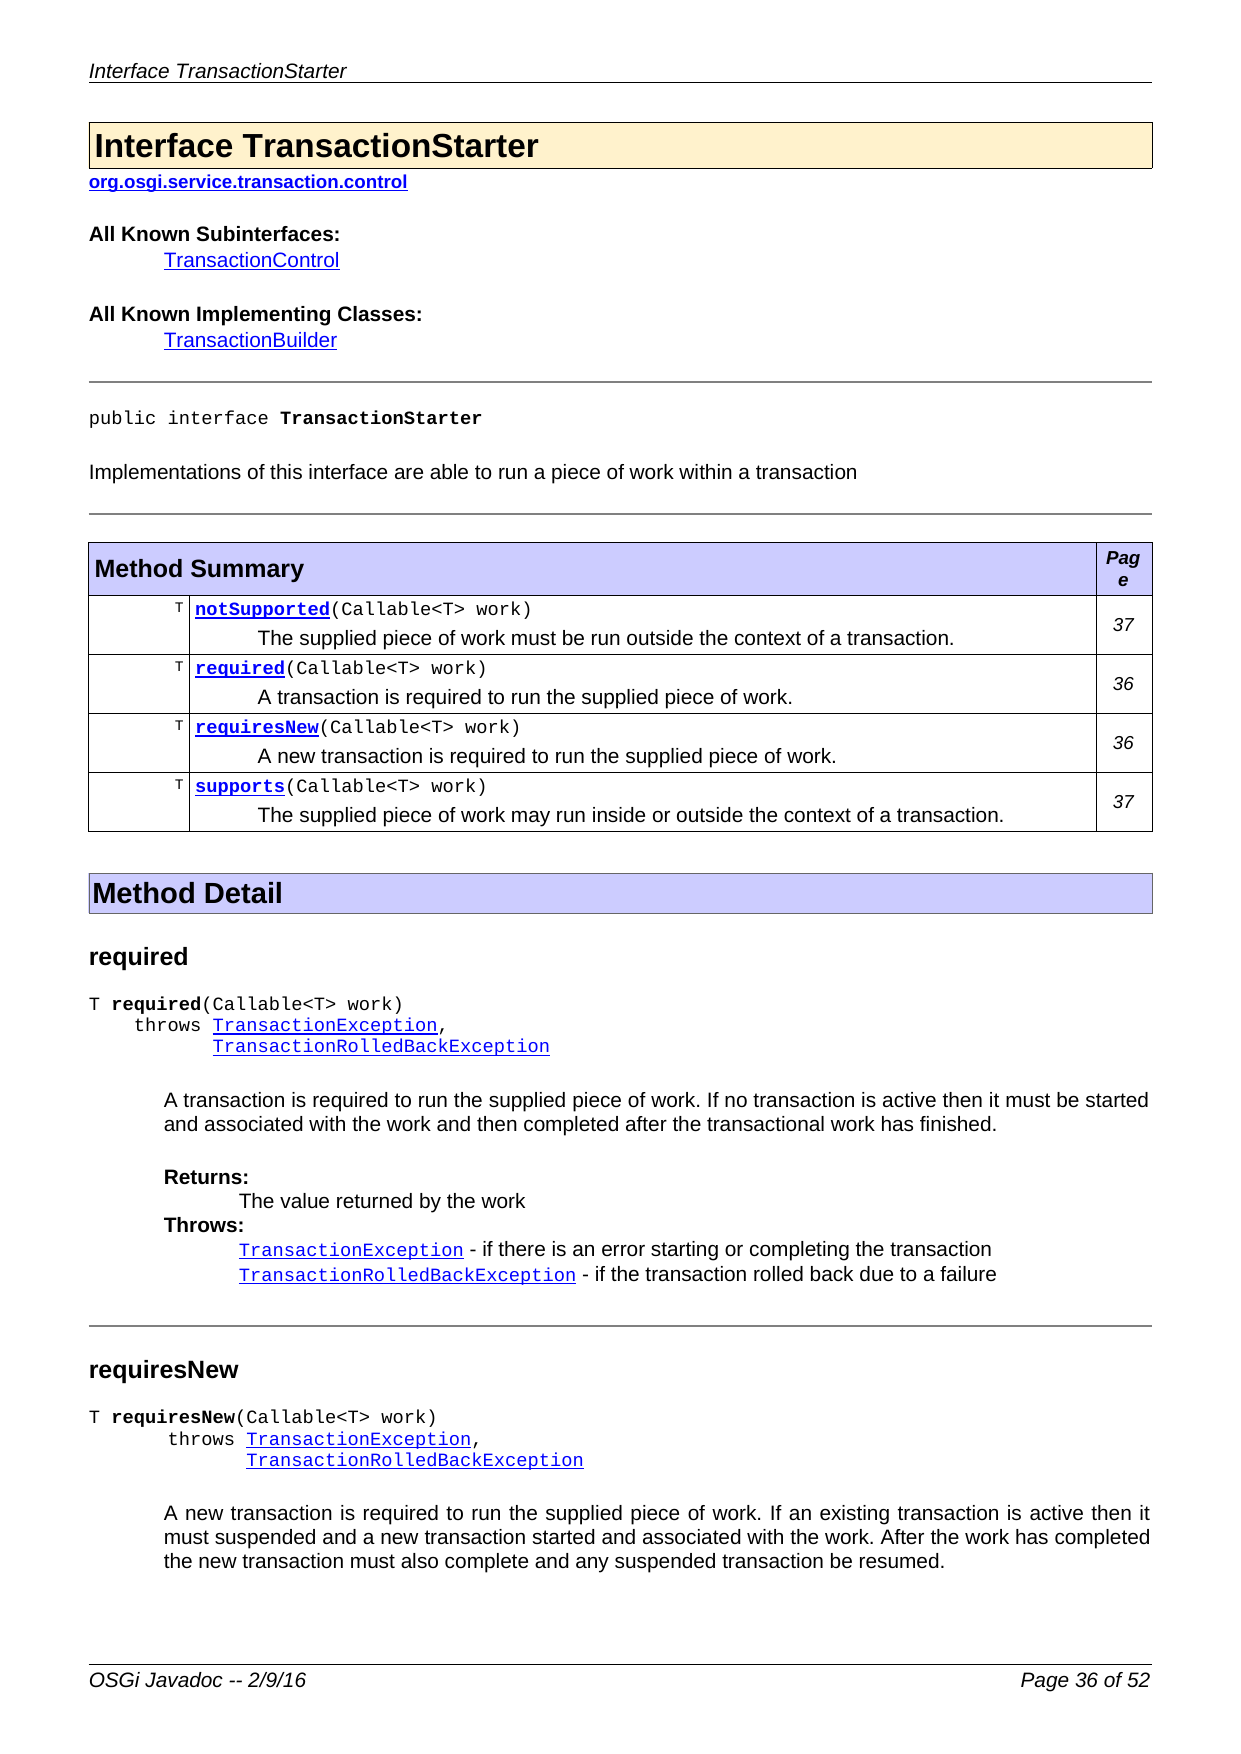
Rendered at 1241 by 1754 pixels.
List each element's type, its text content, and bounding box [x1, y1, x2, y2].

subtitle required [88, 942, 1152, 971]
table_cell T [89, 714, 189, 772]
text T requiresNew(Callable<T> work) throws TransactionException, TransactionRolledBackException [88, 1408, 1152, 1472]
subtitle requiresNew [88, 1355, 1152, 1384]
table_cell 36 [1097, 596, 1152, 654]
text Implementations of this interface are able to run a piece of work within a transaction [88, 459, 1152, 483]
text org.osgi.service.transaction.control [88, 171, 1152, 193]
text TransactionBuilder [163, 328, 1152, 352]
table_cell T [89, 596, 189, 654]
text The value returned by the work [238, 1189, 1152, 1213]
table_cell T [89, 655, 189, 713]
text public interface TransactionStarter [88, 409, 1152, 430]
text TransactionException - if there is an error starting or completing the transaction [238, 1237, 1152, 1262]
table_cell notSupported(Callable<T> work) The supplied piece of work must be run outside the context of a transaction. [190, 596, 1096, 654]
table_header Method Summary [89, 543, 1096, 595]
text T required(Callable<T> work) throws TransactionException, TransactionRolledBackException [88, 995, 1152, 1058]
subtitle Interface TransactionStarter [90, 123, 1152, 168]
table_cell 35 [1097, 655, 1152, 713]
table_cell requiresNew(Callable<T> work) A new transaction is required to run the supplied piece of work. [190, 714, 1096, 772]
text TransactionRolledBackException - if the transaction rolled back due to a failure [238, 1262, 1152, 1287]
text TransactionControl [163, 248, 1152, 272]
table_cell 36 [1097, 773, 1152, 831]
text Throws: [163, 1213, 1152, 1237]
subtitle Method Detail [90, 874, 1152, 913]
table_cell supports(Callable<T> work) The supplied piece of work may run inside or outside the context of a transaction. [190, 773, 1096, 831]
text Returns: [163, 1165, 1152, 1189]
text A new transaction is required to run the supplied piece of work. If an existing transaction is active then it must suspended and a new transaction started and associated with the work. After the work has completed the new transaction must also complete and any suspended transaction be resumed. [163, 1501, 1152, 1573]
table_header Page [1097, 543, 1152, 595]
subtitle All Known Subinterfaces: [88, 222, 1152, 246]
table_cell T [89, 773, 189, 831]
table_cell 35 [1097, 714, 1152, 772]
text A transaction is required to run the supplied piece of work. If no transaction is active then it must be started and associated with the work and then completed after the transactional work has finished. [163, 1088, 1152, 1136]
table_cell required(Callable<T> work) A transaction is required to run the supplied piece of work. [190, 655, 1096, 713]
subtitle All Known Implementing Classes: [88, 301, 1152, 325]
